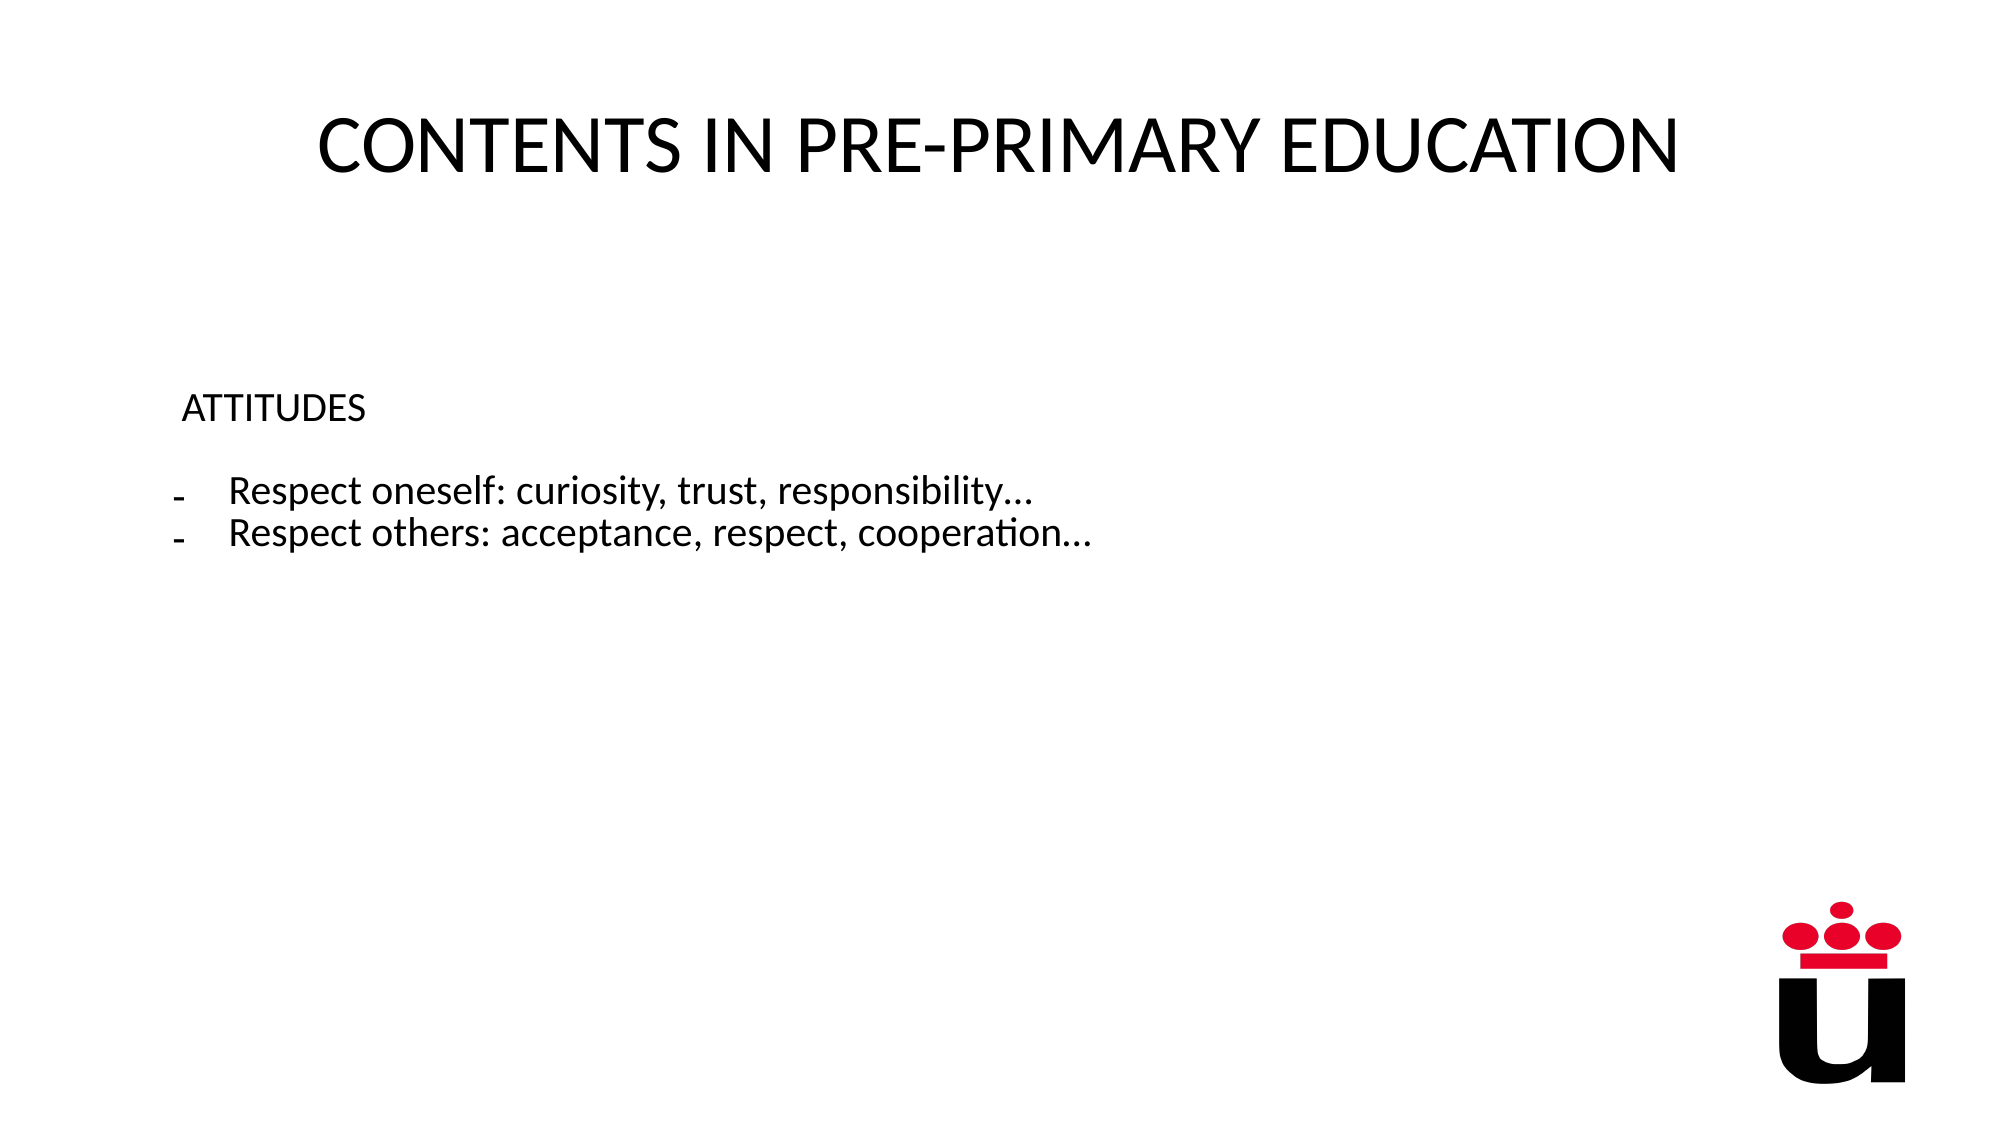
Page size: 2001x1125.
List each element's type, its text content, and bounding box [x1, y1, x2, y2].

text_box ATTITUDES Respect oneself: curiosity, trust, responsibility… Respect others: acceptance, respect, cooperation… [157, 382, 1843, 737]
picture [1646, 887, 2000, 1104]
title CONTENTS IN PRE-PRIMARY EDUCATION [99, 45, 1900, 233]
